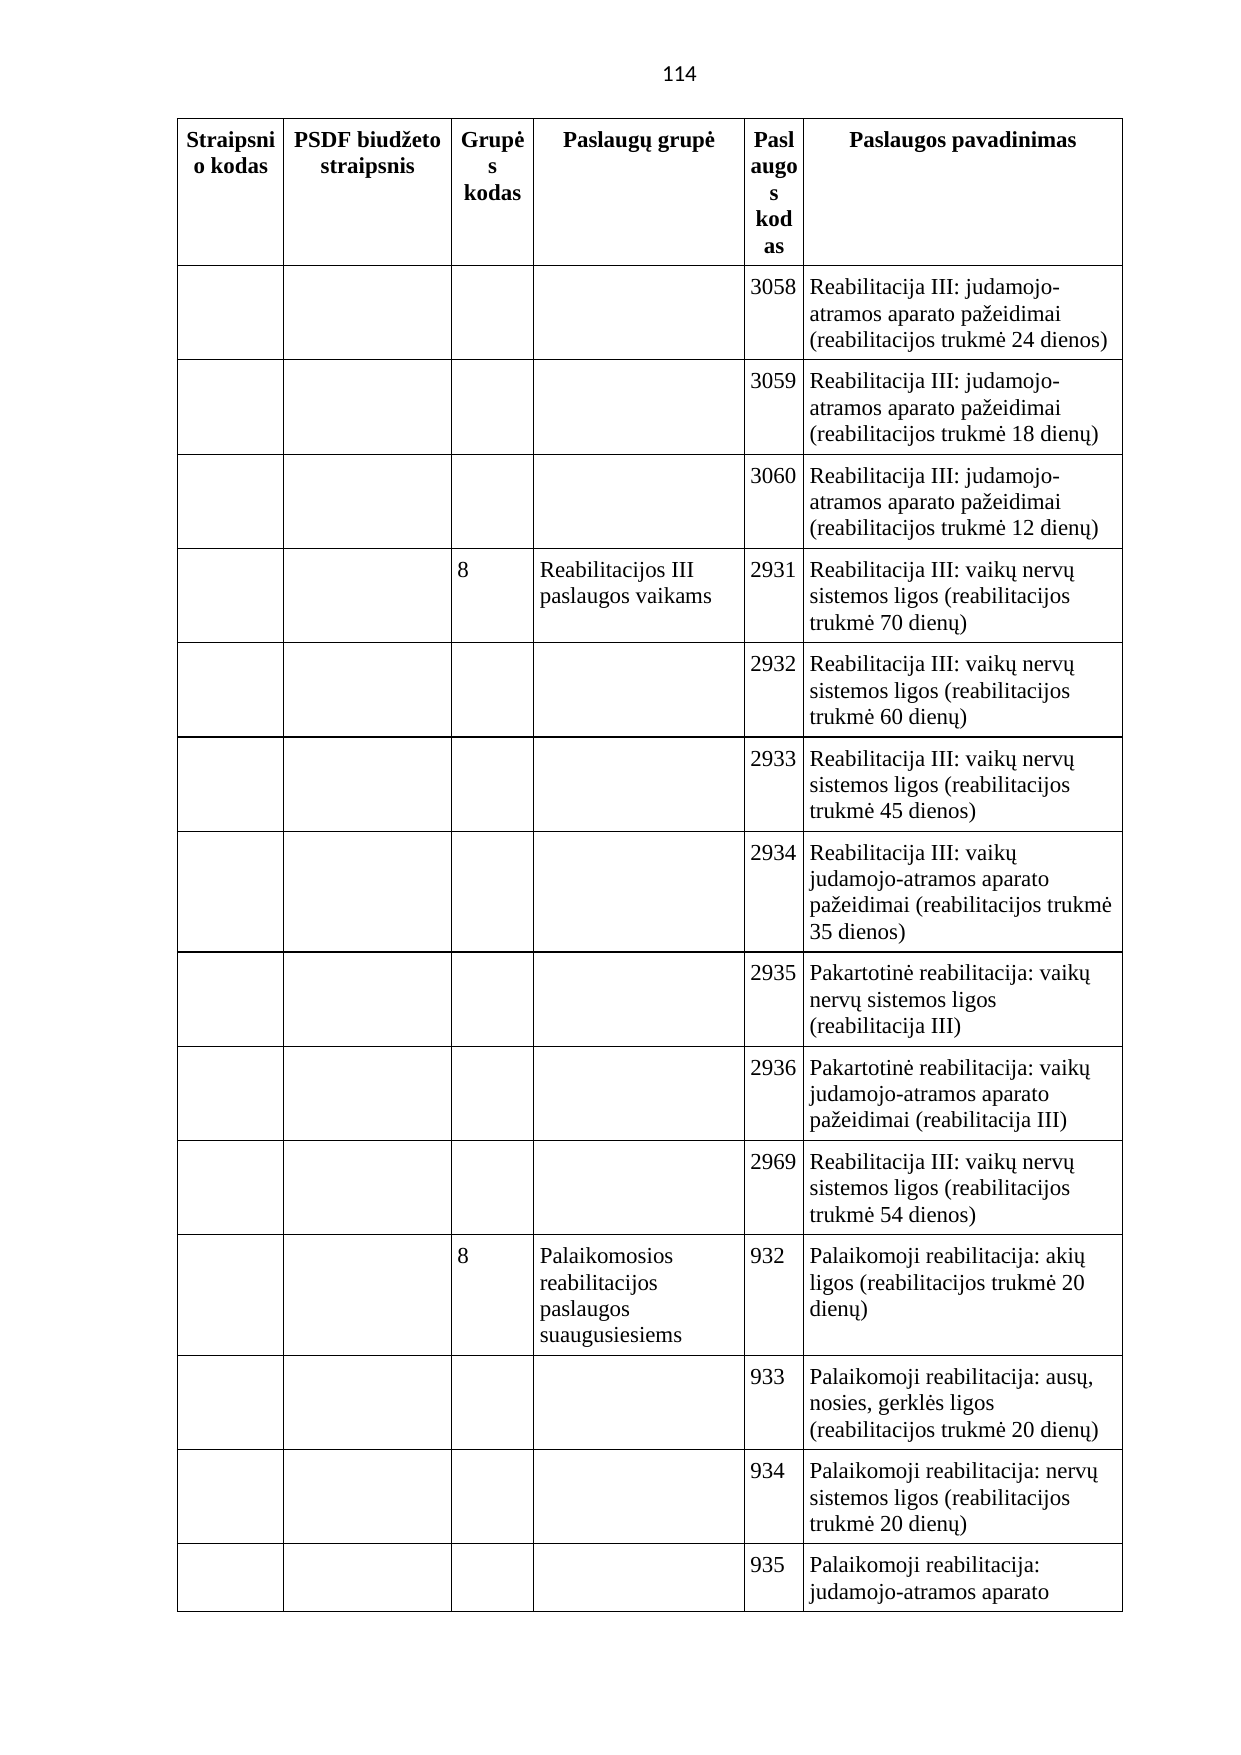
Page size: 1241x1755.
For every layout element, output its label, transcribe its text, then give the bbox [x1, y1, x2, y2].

table_cell Palaikomosios reabilitacijos paslaugos suaugusiesiems [534, 1235, 744, 1355]
table_cell [452, 1141, 533, 1234]
table_cell [534, 1450, 744, 1543]
table_cell [284, 360, 451, 454]
table_cell [178, 738, 283, 831]
table_cell 935 [745, 1544, 803, 1611]
table_cell [452, 643, 533, 736]
table_cell 933 [745, 1356, 803, 1449]
table_cell Reabilitacija III: judamojo-atramos aparato pažeidimai (reabilitacijos trukmė 18 dienų) [804, 360, 1122, 454]
table_cell [178, 1450, 283, 1543]
table_cell [452, 360, 533, 454]
table_cell Reabilitacijos III paslaugos vaikams [534, 549, 744, 642]
table_cell [452, 832, 533, 951]
table_cell [178, 832, 283, 951]
table_cell [534, 1356, 744, 1449]
table_cell Reabilitacija III: judamojo-atramos aparato pažeidimai (reabilitacijos trukmė 24 dienos) [804, 266, 1122, 359]
table_header Grupės kodas [452, 119, 533, 265]
table_cell [452, 455, 533, 548]
table_cell [452, 1544, 533, 1611]
table_cell [452, 1356, 533, 1449]
table_cell [284, 1047, 451, 1140]
table_cell [534, 1047, 744, 1140]
table_cell Palaikomoji reabilitacija: judamojo-atramos aparato [804, 1544, 1122, 1611]
table_cell [534, 953, 744, 1046]
table_cell [178, 953, 283, 1046]
table_cell 2933 [745, 738, 803, 831]
table_cell 3060 [745, 455, 803, 548]
table_header Straipsnio kodas [178, 119, 283, 265]
table_cell [178, 1141, 283, 1234]
table_cell 8 [452, 549, 533, 642]
table_cell Palaikomoji reabilitacija: ausų, nosies, gerklės ligos (reabilitacijos trukmė 20 dienų) [804, 1356, 1122, 1449]
table_cell Reabilitacija III: vaikų nervų sistemos ligos (reabilitacijos trukmė 54 dienos) [804, 1141, 1122, 1234]
table_cell [534, 643, 744, 736]
table_cell 8 [452, 1235, 533, 1355]
table_cell [284, 643, 451, 736]
table_cell 2936 [745, 1047, 803, 1140]
table_cell [534, 266, 744, 359]
table_cell Reabilitacija III: vaikų nervų sistemos ligos (reabilitacijos trukmė 45 dienos) [804, 738, 1122, 831]
table_cell [452, 1450, 533, 1543]
table_cell [178, 455, 283, 548]
table_cell [178, 549, 283, 642]
table_cell 2934 [745, 832, 803, 951]
table_cell [178, 266, 283, 359]
table_cell 2931 [745, 549, 803, 642]
table_cell Pakartotinė reabilitacija: vaikų judamojo-atramos aparato pažeidimai (reabilitacija III) [804, 1047, 1122, 1140]
table_cell [284, 953, 451, 1046]
table_cell 932 [745, 1235, 803, 1355]
table_cell 934 [745, 1450, 803, 1543]
table_cell 2935 [745, 953, 803, 1046]
table_cell [534, 738, 744, 831]
table_cell [534, 1141, 744, 1234]
table_cell Reabilitacija III: vaikų nervų sistemos ligos (reabilitacijos trukmė 70 dienų) [804, 549, 1122, 642]
table_header Paslaugos kodas [745, 119, 803, 265]
table_cell [534, 1544, 744, 1611]
table_cell [178, 1544, 283, 1611]
table_header Paslaugų grupė [534, 119, 744, 265]
table_cell [534, 832, 744, 951]
table_cell [534, 360, 744, 454]
table_cell [284, 738, 451, 831]
table_cell [178, 1235, 283, 1355]
table_cell [178, 1047, 283, 1140]
table_cell [452, 266, 533, 359]
table_cell Reabilitacija III: vaikų judamojo-atramos aparato pažeidimai (reabilitacijos trukmė 35 dienos) [804, 832, 1122, 951]
table_cell [284, 549, 451, 642]
table_cell 2969 [745, 1141, 803, 1234]
table_cell [452, 738, 533, 831]
table_cell [284, 1235, 451, 1355]
table_cell 2932 [745, 643, 803, 736]
table_cell Reabilitacija III: judamojo-atramos aparato pažeidimai (reabilitacijos trukmė 12 dienų) [804, 455, 1122, 548]
table_cell Pakartotinė reabilitacija: vaikų nervų sistemos ligos (reabilitacija III) [804, 953, 1122, 1046]
table_cell Palaikomoji reabilitacija: nervų sistemos ligos (reabilitacijos trukmė 20 dienų) [804, 1450, 1122, 1543]
table_cell [452, 953, 533, 1046]
table_cell [284, 1141, 451, 1234]
table_cell 3059 [745, 360, 803, 454]
table_header Paslaugos pavadinimas [804, 119, 1122, 265]
table_cell [178, 1356, 283, 1449]
table_cell 3058 [745, 266, 803, 359]
table_cell [534, 455, 744, 548]
table_cell [284, 1544, 451, 1611]
table_cell [284, 1450, 451, 1543]
table_cell [284, 266, 451, 359]
table_cell Palaikomoji reabilitacija: akių ligos (reabilitacijos trukmė 20 dienų) [804, 1235, 1122, 1355]
table_header PSDF biudžeto straipsnis [284, 119, 451, 265]
table_cell [452, 1047, 533, 1140]
table_cell Reabilitacija III: vaikų nervų sistemos ligos (reabilitacijos trukmė 60 dienų) [804, 643, 1122, 736]
table_cell [284, 1356, 451, 1449]
table_cell [178, 643, 283, 736]
table_cell [284, 832, 451, 951]
table_cell [178, 360, 283, 454]
table_cell [284, 455, 451, 548]
